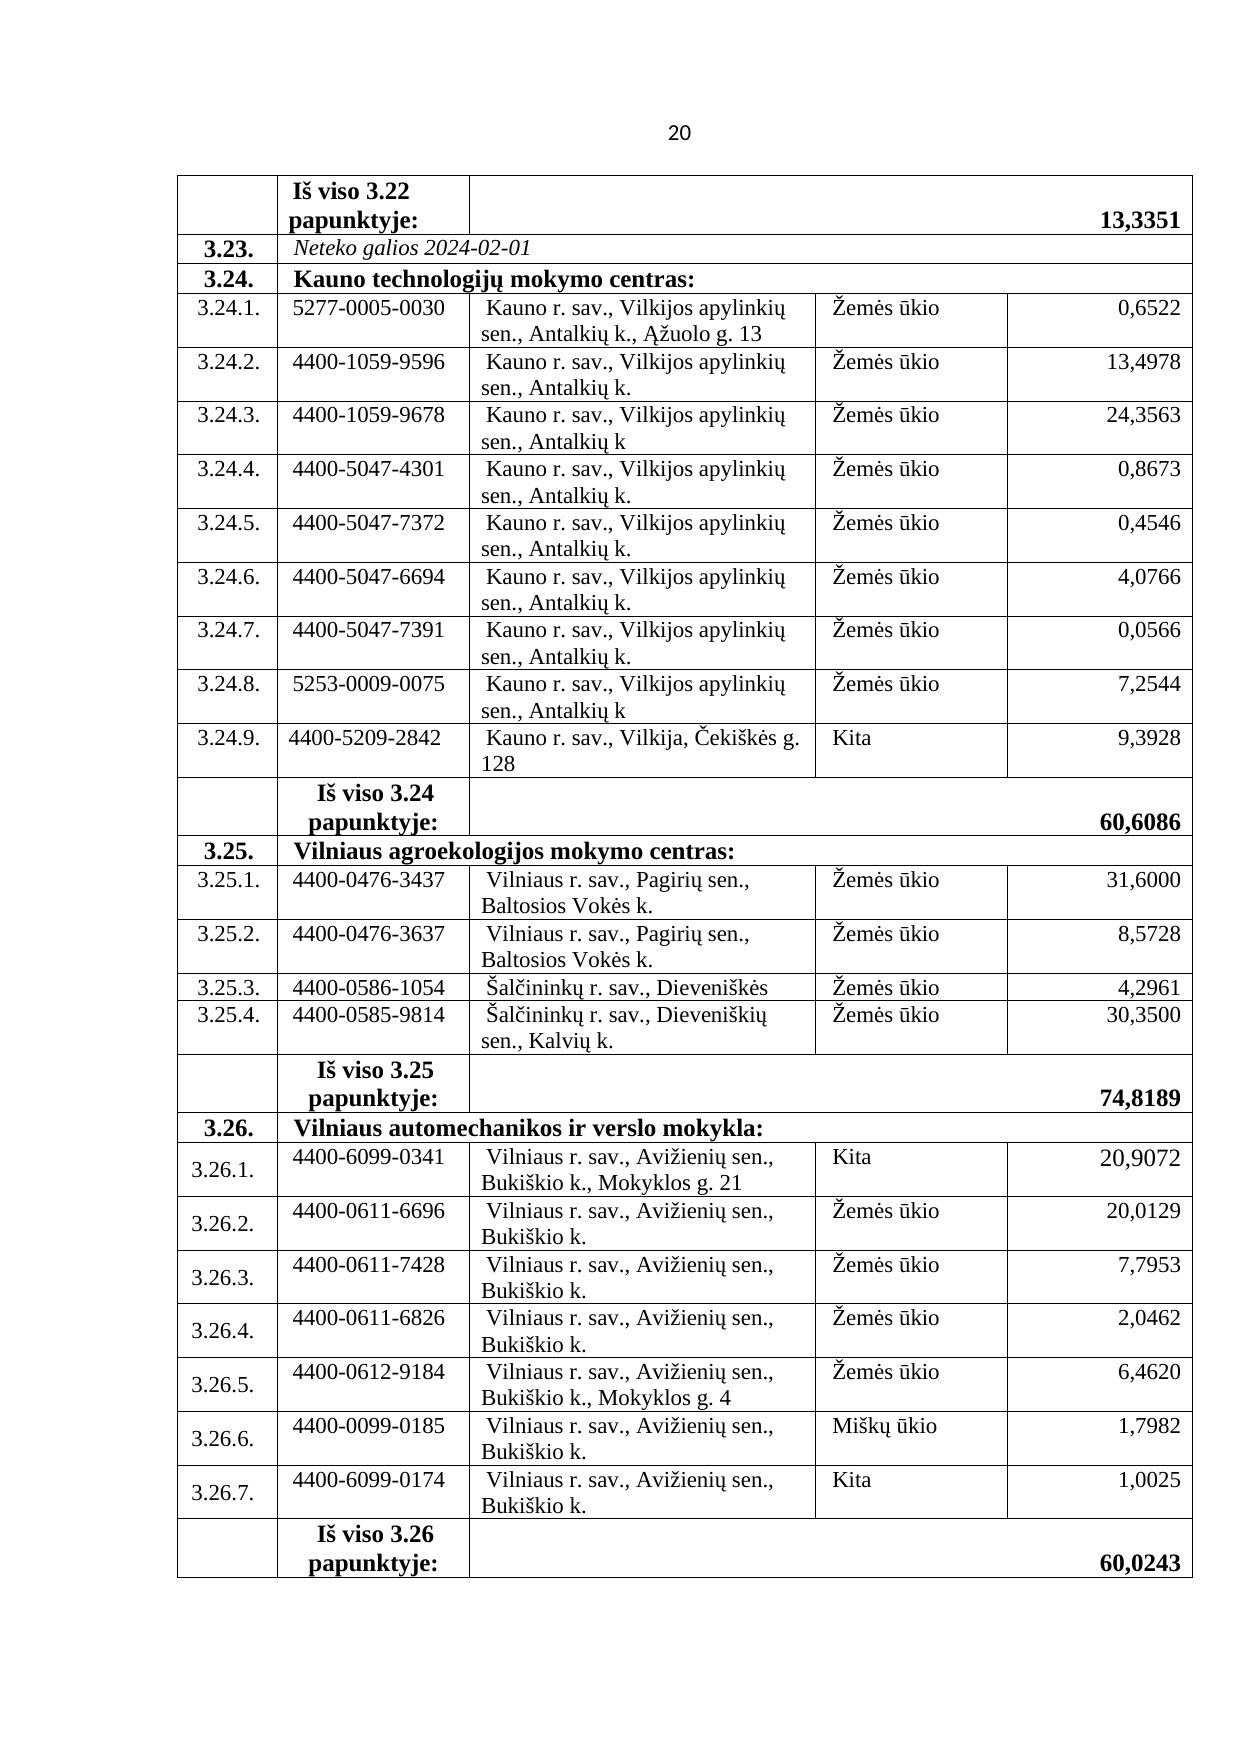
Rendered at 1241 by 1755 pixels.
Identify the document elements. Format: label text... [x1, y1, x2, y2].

table_cell 6,4620 [1008, 1358, 1192, 1411]
table_cell 4400-0476-3637 [278, 920, 469, 973]
table_cell Iš viso 3.24 papunktyje: [278, 778, 469, 835]
table_cell 5277-0005-0030 [278, 294, 469, 347]
table_cell 8,5728 [1008, 920, 1192, 973]
table_cell Vilniaus automechanikos ir verslo mokykla: [278, 1113, 1192, 1142]
table_cell Vilniaus r. sav., Avižienių sen., Bukiškio k. [470, 1304, 815, 1357]
table_cell 3.26.7. [178, 1466, 277, 1518]
table_cell 4400-5047-6694 [278, 563, 469, 616]
table_cell 3.26.4. [178, 1304, 277, 1357]
table_cell [178, 1519, 277, 1577]
table_cell 3.24.2. [178, 348, 277, 401]
table_cell Kita [816, 724, 1007, 777]
table_cell Žemės ūkio [816, 920, 1007, 973]
table_cell 74,8189 [470, 1055, 1192, 1112]
table_cell Kauno r. sav., Vilkijos apylinkių sen., Antalkių k. [470, 455, 815, 508]
table_cell Žemės ūkio [816, 294, 1007, 347]
table_cell 60,0243 [470, 1519, 1192, 1577]
table_cell 0,0566 [1008, 617, 1192, 669]
table_cell 9,3928 [1008, 724, 1192, 777]
table_cell 4,2961 [1008, 974, 1192, 1000]
table_cell 13,3351 [470, 176, 1192, 233]
table_cell 4,0766 [1008, 563, 1192, 616]
table_cell 3.26.6. [178, 1412, 277, 1464]
table_cell 30,3500 [1008, 1001, 1192, 1054]
table_cell 4400-6099-0341 [278, 1143, 469, 1196]
table_cell 0,8673 [1008, 455, 1192, 508]
table_cell 4400-0585-9814 [278, 1001, 469, 1054]
table_cell Žemės ūkio [816, 1358, 1007, 1411]
table_cell 31,6000 [1008, 866, 1192, 919]
table_cell Vilniaus r. sav., Avižienių sen., Bukiškio k. [470, 1412, 815, 1464]
table_cell 4400-5047-7372 [278, 509, 469, 562]
table_cell Kita [816, 1143, 1007, 1196]
table_cell 4400-0586-1054 [278, 974, 469, 1000]
table_cell 3.26.1. [178, 1143, 277, 1196]
table_cell Žemės ūkio [816, 1197, 1007, 1249]
table_cell Vilniaus r. sav., Pagirių sen., Baltosios Vokės k. [470, 866, 815, 919]
table_cell Iš viso 3.25 papunktyje: [278, 1055, 469, 1112]
table_cell 5253-0009-0075 [278, 670, 469, 723]
table_cell Šalčininkų r. sav., Dieveniškių sen., Kalvių k. [470, 1001, 815, 1054]
table_cell 3.25.3. [178, 974, 277, 1000]
table_cell 3.24.6. [178, 563, 277, 616]
table_cell 0,6522 [1008, 294, 1192, 347]
table_cell 3.24.7. [178, 617, 277, 669]
table_cell Žemės ūkio [816, 1251, 1007, 1303]
table_cell 3.24.3. [178, 402, 277, 454]
table_cell 3.24.4. [178, 455, 277, 508]
table_cell Kauno r. sav., Vilkijos apylinkių sen., Antalkių k. [470, 509, 815, 562]
table_cell 4400-0612-9184 [278, 1358, 469, 1411]
table_cell Kauno r. sav., Vilkijos apylinkių sen., Antalkių k [470, 402, 815, 454]
table_cell Žemės ūkio [816, 866, 1007, 919]
table_cell Vilniaus agroekologijos mokymo centras: [278, 836, 1192, 865]
table_cell Kauno r. sav., Vilkija, Čekiškės g. 128 [470, 724, 815, 777]
table_cell Vilniaus r. sav., Avižienių sen., Bukiškio k. [470, 1466, 815, 1518]
table_cell 13,4978 [1008, 348, 1192, 401]
table_cell 3.25.2. [178, 920, 277, 973]
table_cell Žemės ūkio [816, 563, 1007, 616]
table_cell 3.24. [178, 264, 277, 293]
table_cell 3.26.5. [178, 1358, 277, 1411]
table_cell Kauno r. sav., Vilkijos apylinkių sen., Antalkių k., Ąžuolo g. 13 [470, 294, 815, 347]
table_cell Vilniaus r. sav., Pagirių sen., Baltosios Vokės k. [470, 920, 815, 973]
table_cell 4400-0611-6826 [278, 1304, 469, 1357]
table_cell 3.26.3. [178, 1251, 277, 1303]
table_cell 3.26.2. [178, 1197, 277, 1249]
table_cell Kauno r. sav., Vilkijos apylinkių sen., Antalkių k [470, 670, 815, 723]
table_cell 3.24.1. [178, 294, 277, 347]
table_cell 3.26. [178, 1113, 277, 1142]
table_cell Kauno r. sav., Vilkijos apylinkių sen., Antalkių k. [470, 563, 815, 616]
table_cell 4400-5047-7391 [278, 617, 469, 669]
table_cell [178, 176, 277, 233]
table_cell Žemės ūkio [816, 402, 1007, 454]
table_cell Žemės ūkio [816, 617, 1007, 669]
table_cell 4400-5047-4301 [278, 455, 469, 508]
table_cell Žemės ūkio [816, 509, 1007, 562]
table_cell 3.25. [178, 836, 277, 865]
table_cell 1,0025 [1008, 1466, 1192, 1518]
table_cell 20,0129 [1008, 1197, 1192, 1249]
table_cell 20,9072 [1008, 1143, 1192, 1196]
table_cell 3.23. [178, 235, 277, 263]
table_cell 3.24.5. [178, 509, 277, 562]
table_cell Žemės ūkio [816, 348, 1007, 401]
table_cell 4400-0611-6696 [278, 1197, 469, 1249]
table_cell Šalčininkų r. sav., Dieveniškės [470, 974, 815, 1000]
table_cell Žemės ūkio [816, 974, 1007, 1000]
table_cell [178, 1055, 277, 1112]
table_cell Vilniaus r. sav., Avižienių sen., Bukiškio k. [470, 1251, 815, 1303]
table_cell Žemės ūkio [816, 1001, 1007, 1054]
table_cell 1,7982 [1008, 1412, 1192, 1464]
table_cell Iš viso 3.22 papunktyje: [278, 176, 469, 233]
table_cell Iš viso 3.26 papunktyje: [278, 1519, 469, 1577]
table_cell Kauno r. sav., Vilkijos apylinkių sen., Antalkių k. [470, 348, 815, 401]
table_cell [178, 778, 277, 835]
table_cell 7,7953 [1008, 1251, 1192, 1303]
table_cell Vilniaus r. sav., Avižienių sen., Bukiškio k., Mokyklos g. 21 [470, 1143, 815, 1196]
table_cell 3.24.9. [178, 724, 277, 777]
table_cell Kauno technologijų mokymo centras: [278, 264, 1192, 293]
table_cell Vilniaus r. sav., Avižienių sen., Bukiškio k. [470, 1197, 815, 1249]
table_cell Žemės ūkio [816, 670, 1007, 723]
table_cell 3.25.1. [178, 866, 277, 919]
table_cell 4400-1059-9678 [278, 402, 469, 454]
table_cell 4400-5209-2842 [278, 724, 469, 777]
table_cell Žemės ūkio [816, 455, 1007, 508]
table_cell 7,2544 [1008, 670, 1192, 723]
table_cell 4400-6099-0174 [278, 1466, 469, 1518]
table_cell Žemės ūkio [816, 1304, 1007, 1357]
table_cell 4400-1059-9596 [278, 348, 469, 401]
table_cell 2,0462 [1008, 1304, 1192, 1357]
table_cell Vilniaus r. sav., Avižienių sen., Bukiškio k., Mokyklos g. 4 [470, 1358, 815, 1411]
table_cell 4400-0476-3437 [278, 866, 469, 919]
table_cell 4400-0611-7428 [278, 1251, 469, 1303]
table_cell 3.25.4. [178, 1001, 277, 1054]
table_cell 3.24.8. [178, 670, 277, 723]
table_cell 24,3563 [1008, 402, 1192, 454]
table_cell 60,6086 [470, 778, 1192, 835]
table_cell 0,4546 [1008, 509, 1192, 562]
table_cell Neteko galios 2024-02-01 [278, 235, 1192, 263]
table_cell Kita [816, 1466, 1007, 1518]
table_cell 4400-0099-0185 [278, 1412, 469, 1464]
table_cell Kauno r. sav., Vilkijos apylinkių sen., Antalkių k. [470, 617, 815, 669]
table_cell Miškų ūkio [816, 1412, 1007, 1464]
